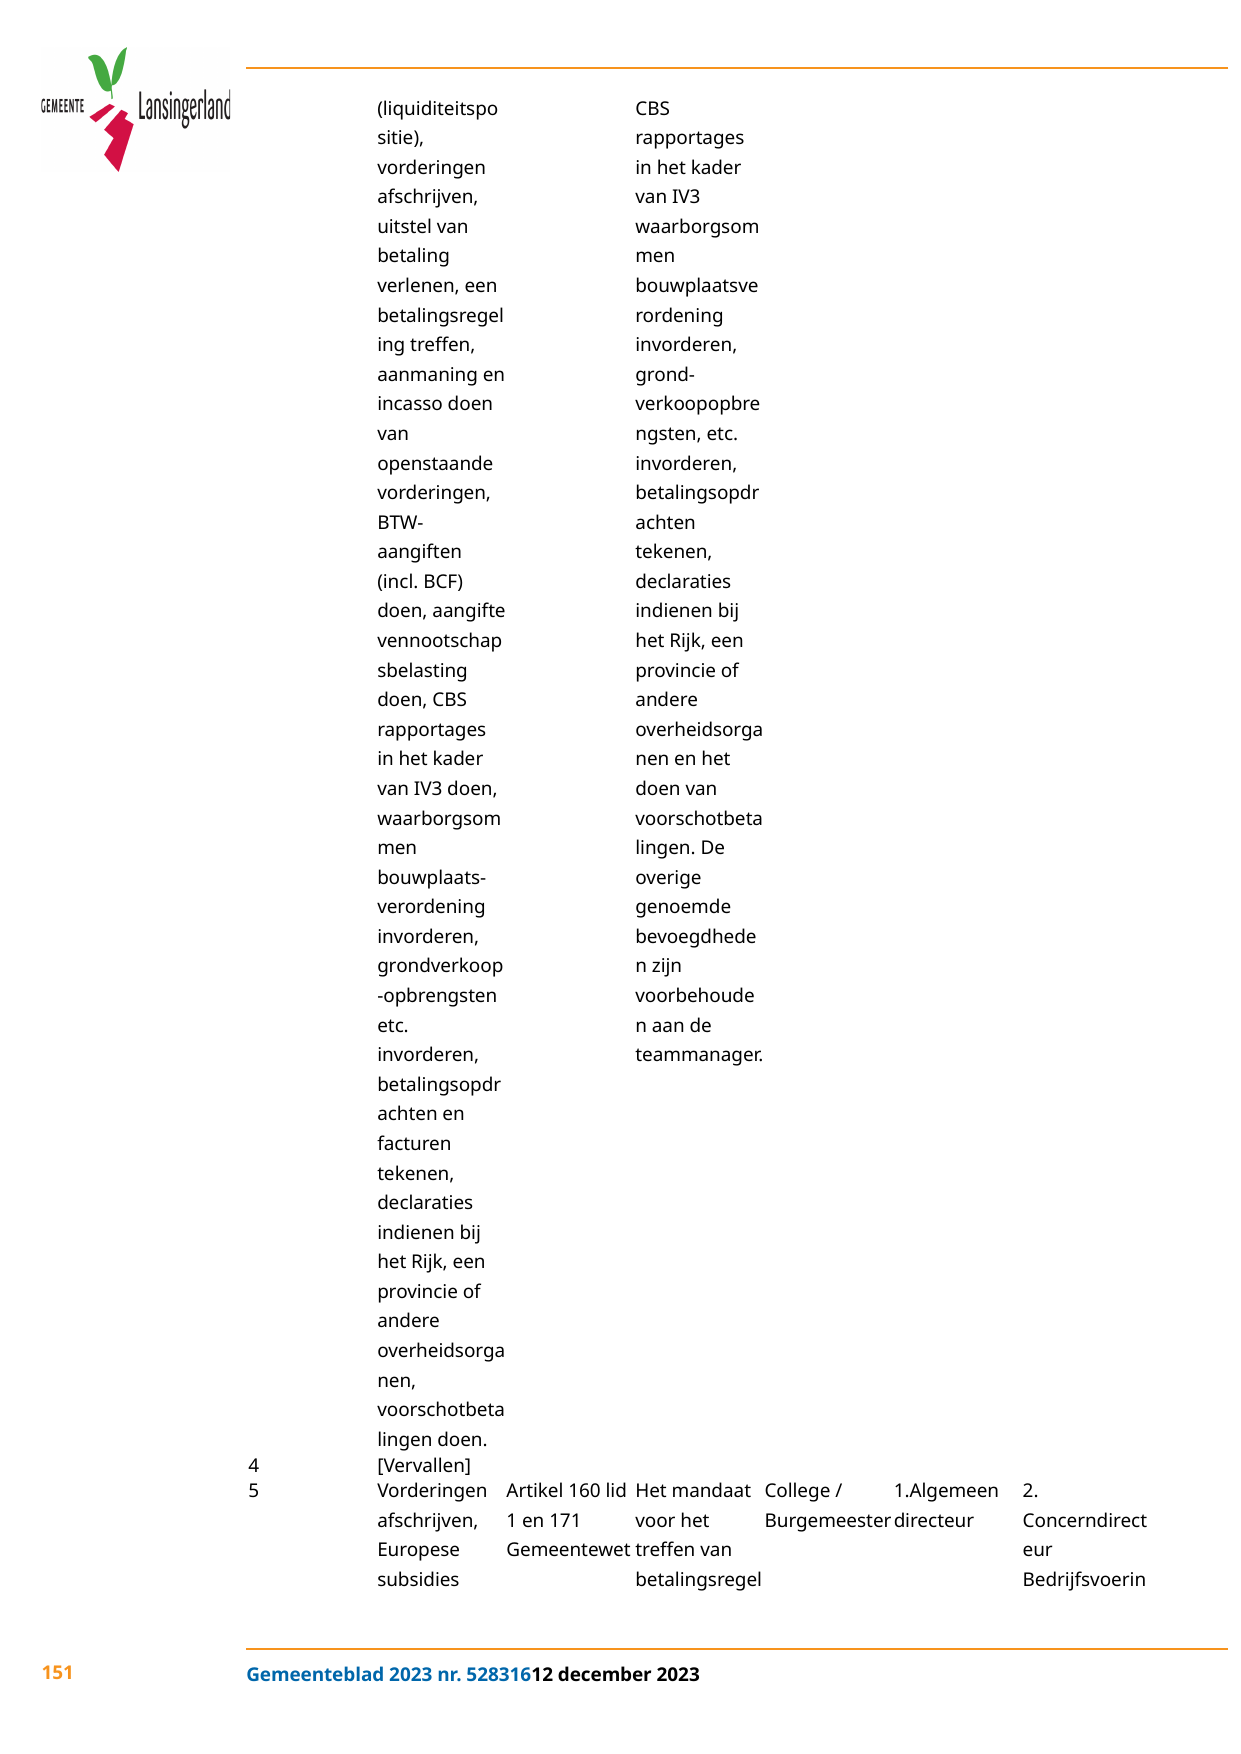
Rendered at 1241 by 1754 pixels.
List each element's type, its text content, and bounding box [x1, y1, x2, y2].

table_cell [894, 1452, 1022, 1477]
table_cell Artikel 160 lid 1 en 171 Gemeentewet [506, 1478, 635, 1592]
table_cell [764, 1452, 893, 1477]
table_cell (liquiditeitspositie), vorderingen afschrijven, uitstel van betaling verlenen, een betalingsregeling treffen, aanmaning en incasso doen van openstaande vorderingen, BTW-aangiften (incl. BCF) doen, aangifte vennootschapsbelasting doen, CBS rapportages in het kader van IV3 doen, waarborgsommen bouwplaats-verordening invorderen, grondverkoop-opbrengsten etc. invorderen, betalingsopdrachten en facturen tekenen, declaraties indienen bij het Rijk, een provincie of andere overheidsorganen, voorschotbetalingen doen. [377, 95, 506, 1452]
table_cell CBS rapportages in het kader van IV3 waarborgsommen bouwplaatsverordening invorderen, grond-verkoopopbrengsten, etc. invorderen, betalingsopdrachten tekenen, declaraties indienen bij het Rijk, een provincie of andere overheidsorganen en het doen van voorschotbetalingen. De overige genoemde bevoegdheden zijn voorbehouden aan de teammanager. [635, 95, 764, 1452]
table_cell 2. Concerndirecteur Bedrijfsvoerin [1023, 1478, 1152, 1592]
table_cell [506, 1452, 635, 1477]
table_cell [Vervallen] [377, 1452, 506, 1477]
table_cell 4 [248, 1452, 377, 1477]
table_cell 5 [248, 1478, 377, 1592]
picture [41, 47, 231, 172]
table_cell [248, 95, 377, 1452]
table_cell [894, 95, 1022, 1452]
table_cell College / Burgemeester [764, 1478, 893, 1592]
table_cell [1023, 95, 1152, 1452]
table_cell Vorderingen afschrijven, Europese subsidies [377, 1478, 506, 1592]
table_cell Het mandaat voor het treffen van betalingsregel [635, 1478, 764, 1592]
table_cell [506, 95, 635, 1452]
table_cell 1.Algemeen directeur [894, 1478, 1022, 1592]
table_cell [1023, 1452, 1152, 1477]
table_cell [635, 1452, 764, 1477]
table_cell [764, 95, 893, 1452]
